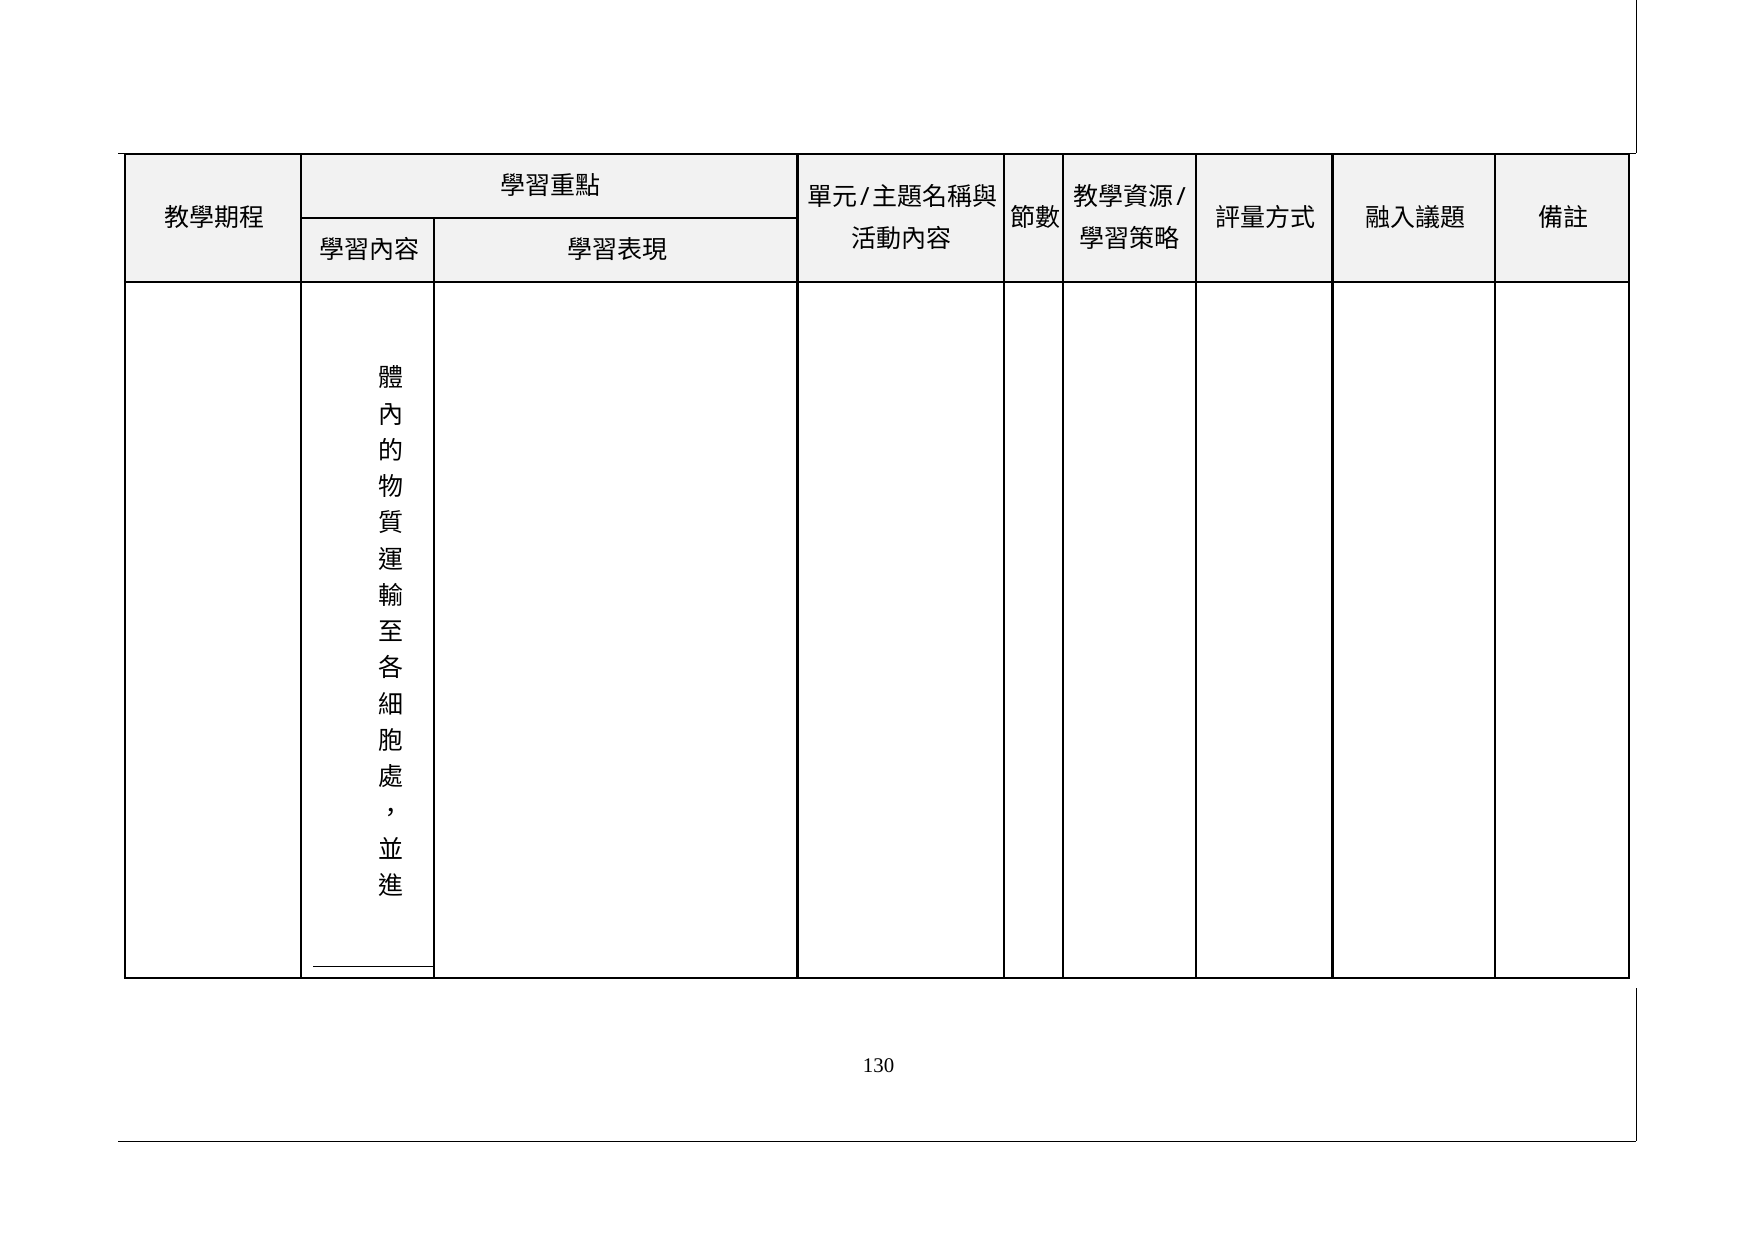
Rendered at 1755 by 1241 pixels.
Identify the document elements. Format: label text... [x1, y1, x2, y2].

table_cell [1197, 283, 1331, 977]
table_cell [126, 283, 300, 977]
table_header 融入議題 [1334, 155, 1494, 281]
table_header 教學資源/學習策略 [1064, 155, 1195, 281]
table_cell [1064, 283, 1195, 977]
table_header 單元/主題名稱與活動內容 [799, 155, 1003, 281]
table_cell [1496, 283, 1628, 977]
table_cell [435, 283, 796, 977]
table_cell 體內的物質運輸至各細胞處，並進 [302, 283, 433, 977]
table_header 學習重點 [302, 155, 796, 217]
table_header 節數 [1005, 155, 1062, 281]
table_cell 學習內容 [302, 219, 433, 281]
table_header 教學期程 [126, 155, 300, 281]
table_cell 學習表現 [435, 219, 796, 281]
table_cell [1334, 283, 1494, 977]
table_cell [799, 283, 1003, 977]
table_cell [1005, 283, 1062, 977]
table_header 備註 [1496, 155, 1628, 281]
table_header 評量方式 [1197, 155, 1331, 281]
